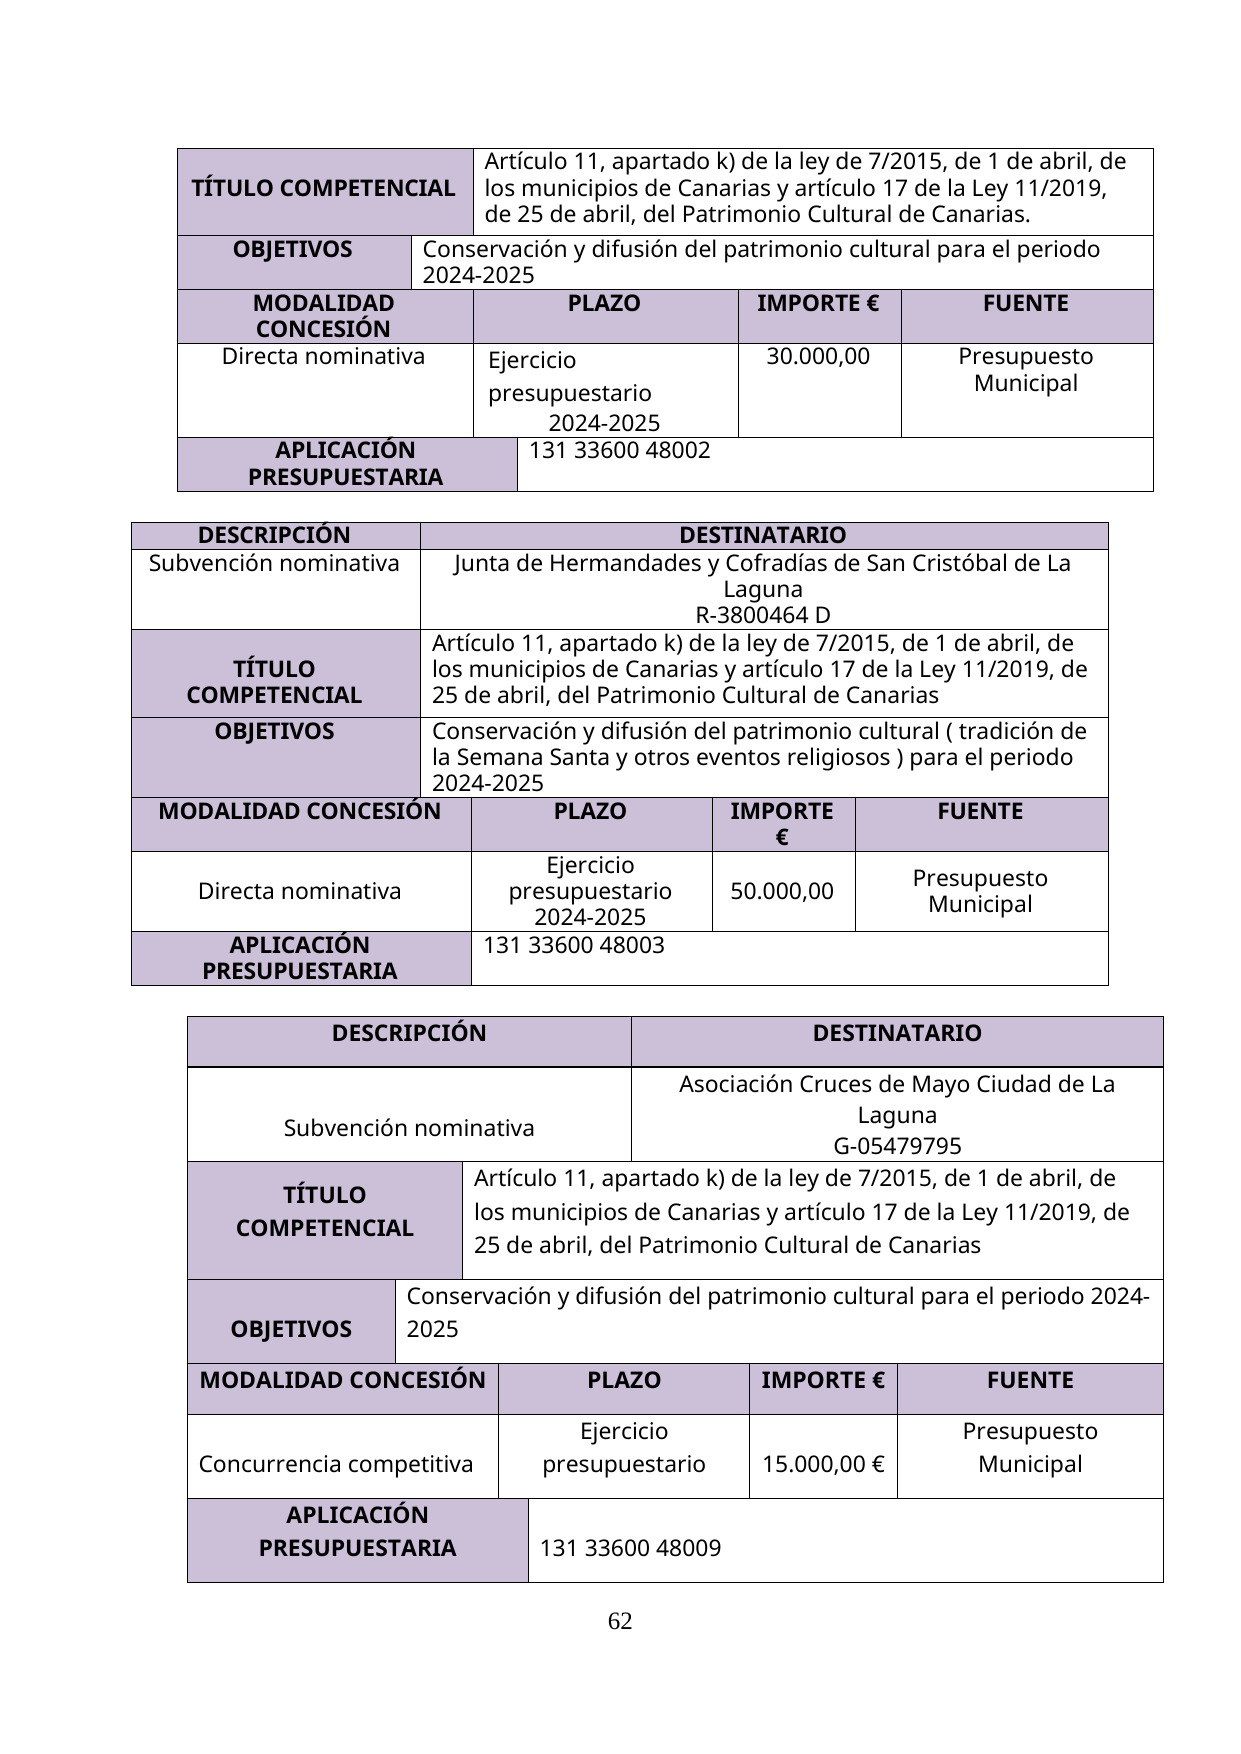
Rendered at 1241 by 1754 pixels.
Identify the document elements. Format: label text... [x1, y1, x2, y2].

table_cell Directa nominativa [178, 344, 473, 437]
table_cell 15.000,00 € [750, 1415, 897, 1498]
table_cell MODALIDAD CONCESIÓN [178, 290, 473, 343]
table_cell Ejercicio presupuestario 2024-2025 [472, 852, 712, 931]
table_cell PLAZO [499, 1364, 749, 1414]
table_cell PLAZO [472, 798, 712, 851]
table_cell IMPORTE € [739, 290, 901, 343]
table_cell OBJETIVOS [188, 1280, 395, 1363]
table_cell Conservación y difusión del patrimonio cultural para el periodo 2024-2025 [396, 1280, 1163, 1363]
table_cell OBJETIVOS [132, 718, 420, 797]
table_cell Asociación Cruces de Mayo Ciudad de La Laguna G-05479795 [632, 1068, 1163, 1161]
table_cell Junta de Hermandades y Cofradías de San Cristóbal de La Laguna R-3800464 D [421, 550, 1108, 629]
table_cell Subvención nominativa [188, 1068, 631, 1161]
table_header DESCRIPCIÓN [132, 523, 420, 549]
table_cell 131 33600 48002 [518, 438, 1153, 491]
table_cell APLICACIÓN PRESUPUESTARIA [188, 1499, 528, 1582]
table_cell Ejercicio presupuestario [499, 1415, 749, 1498]
table_cell Presupuesto Municipal [902, 344, 1153, 437]
table_cell FUENTE [902, 290, 1153, 343]
table_cell PLAZO [474, 290, 738, 343]
table_cell Artículo 11, apartado k) de la ley de 7/2015, de 1 de abril, de los municipios de Canarias y artículo 17 de la Ley 11/2019, de 25 de abril, del Patrimonio Cultural de Canarias [421, 630, 1108, 717]
table_cell MODALIDAD CONCESIÓN [188, 1364, 498, 1414]
table_cell MODALIDAD CONCESIÓN [132, 798, 471, 851]
table_header DESCRIPCIÓN [188, 1017, 631, 1066]
table_cell Directa nominativa [132, 852, 471, 931]
table_cell 131 33600 48009 [529, 1499, 1163, 1582]
table_cell TÍTULO COMPETENCIAL [178, 149, 473, 235]
table_cell Artículo 11, apartado k) de la ley de 7/2015, de 1 de abril, de los municipios de Canarias y artículo 17 de la Ley 11/2019, de 25 de abril, del Patrimonio Cultural de Canarias [463, 1162, 1163, 1279]
table_cell Conservación y difusión del patrimonio cultural para el periodo 2024-2025 [412, 236, 1153, 289]
table_header DESTINATARIO [421, 523, 1108, 549]
table_cell 131 33600 48003 [472, 932, 1108, 985]
table_cell IMPORTE € [713, 798, 855, 851]
table_cell 50.000,00 [713, 852, 855, 931]
table_cell APLICACIÓN PRESUPUESTARIA [178, 438, 517, 491]
table_cell TÍTULO COMPETENCIAL [188, 1162, 462, 1279]
table_cell Conservación y difusión del patrimonio cultural ( tradición de la Semana Santa y otros eventos religiosos ) para el periodo 2024-2025 [421, 718, 1108, 797]
table_header DESTINATARIO [632, 1017, 1163, 1066]
table_cell Artículo 11, apartado k) de la ley de 7/2015, de 1 de abril, de los municipios de Canarias y artículo 17 de la Ley 11/2019, de 25 de abril, del Patrimonio Cultural de Canarias. [474, 149, 1153, 235]
table_cell Concurrencia competitiva [188, 1415, 498, 1498]
table_cell Subvención nominativa [132, 550, 420, 629]
table_cell 30.000,00 [739, 344, 901, 437]
table_cell Presupuesto Municipal [898, 1415, 1163, 1498]
table_cell TÍTULO COMPETENCIAL [132, 630, 420, 717]
table_cell FUENTE [856, 798, 1108, 851]
table_cell OBJETIVOS [178, 236, 411, 289]
table_cell Presupuesto Municipal [856, 852, 1108, 931]
table_cell Ejercicio presupuestario 2024-2025 [474, 344, 738, 437]
table_cell FUENTE [898, 1364, 1163, 1414]
table_cell IMPORTE € [750, 1364, 897, 1414]
table_cell APLICACIÓN PRESUPUESTARIA [132, 932, 471, 985]
